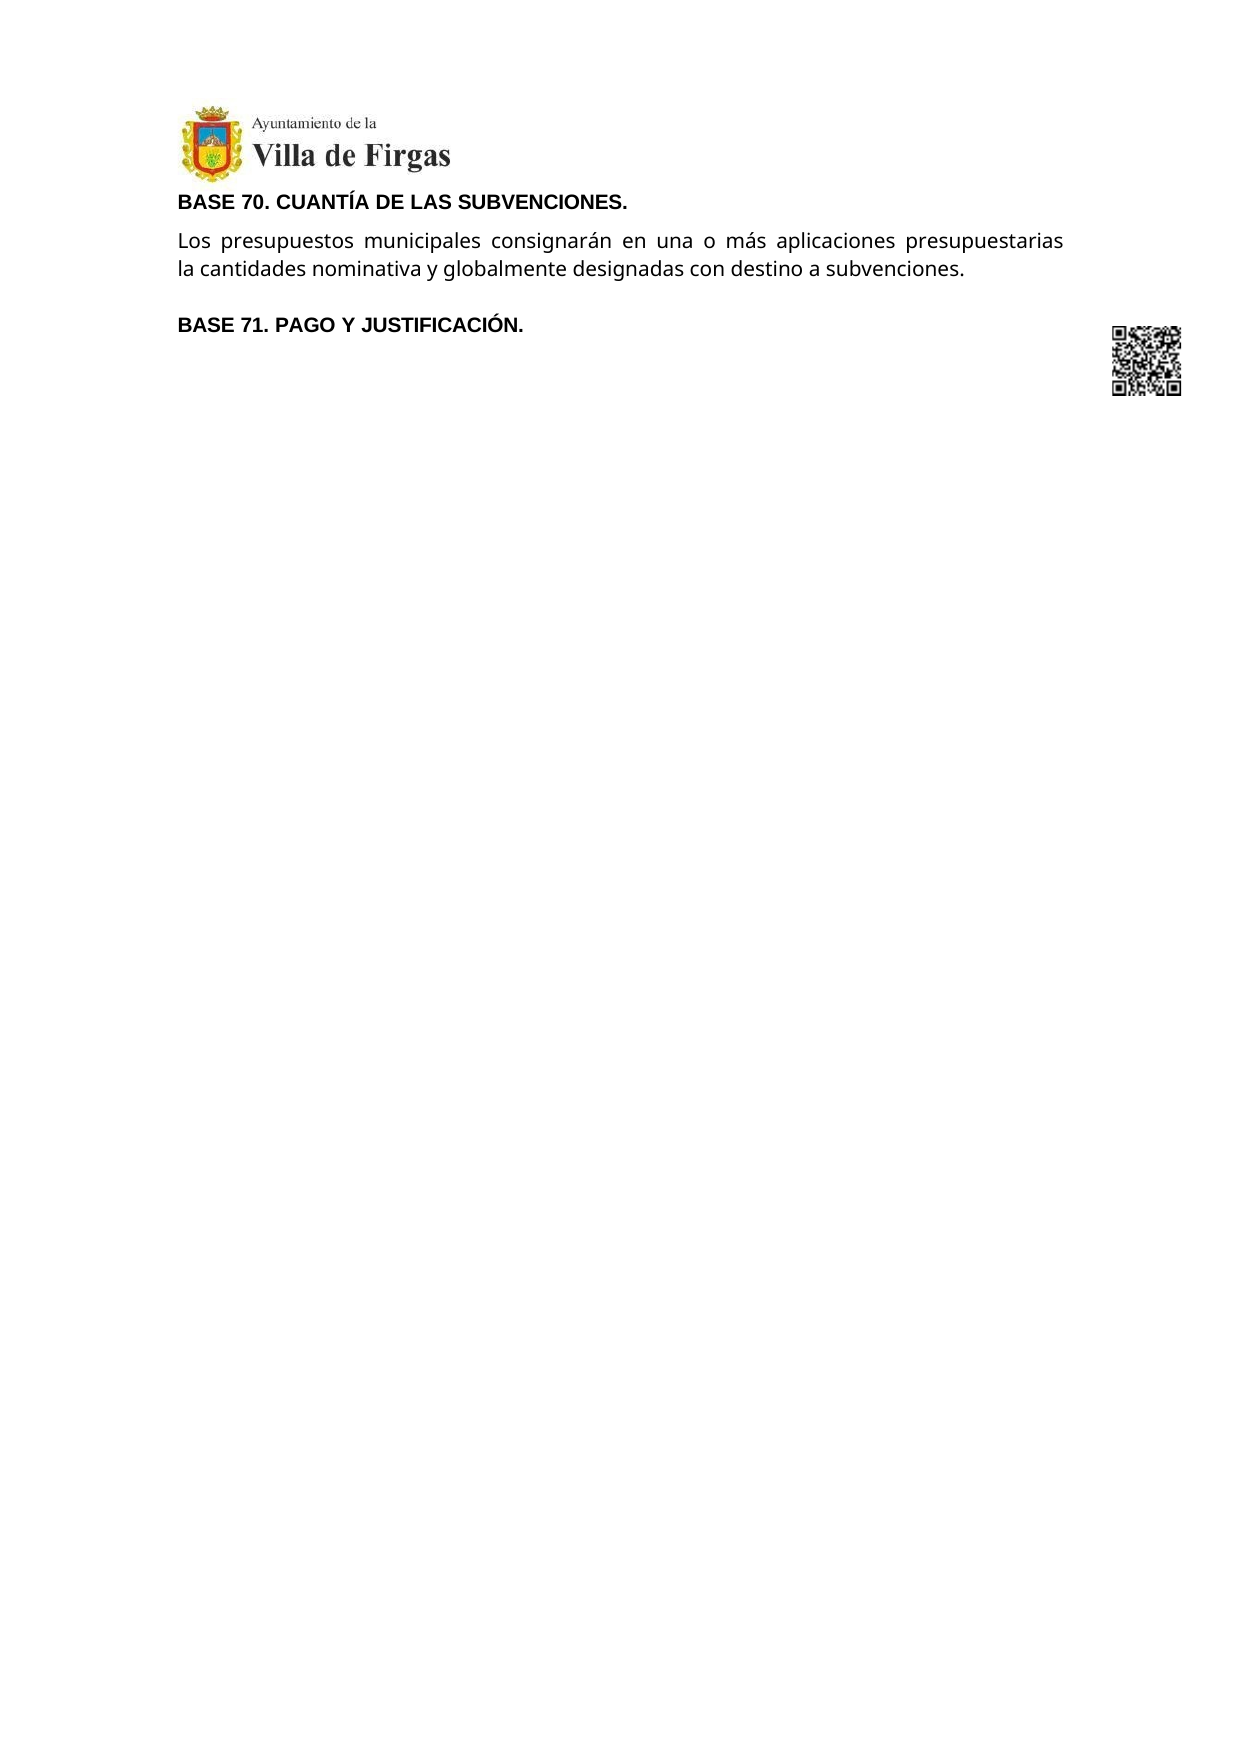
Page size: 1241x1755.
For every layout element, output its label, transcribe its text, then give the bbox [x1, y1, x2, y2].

text Los presupuestos municipales consignarán en una o más aplicaciones presupuestarias la cantidades nominativa y globalmente designadas con destino a subvenciones. [177, 226, 1065, 283]
subtitle BASE 71. PAGO Y JUSTIFICACIÓN. [177, 312, 1196, 336]
subtitle BASE 70. CUANTÍA DE LAS SUBVENCIONES. [177, 189, 1196, 213]
